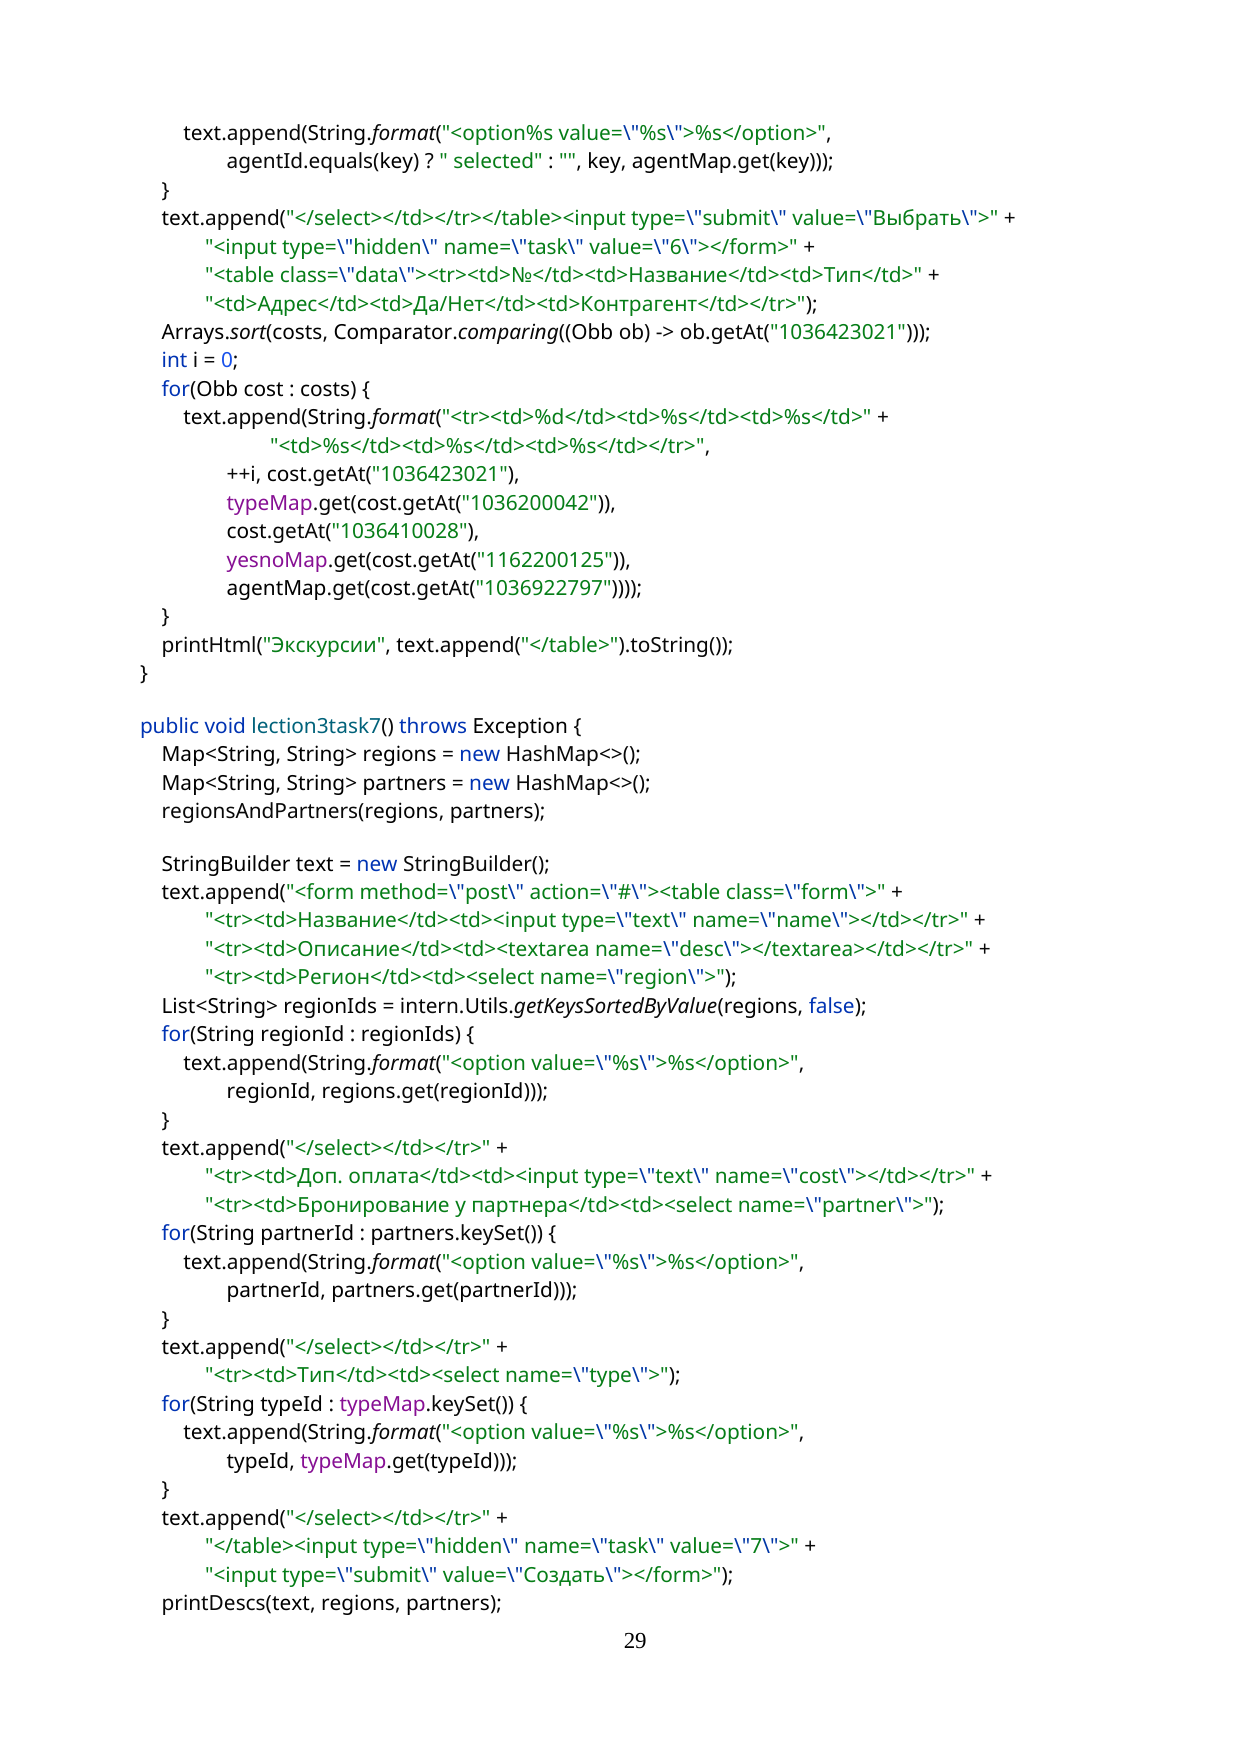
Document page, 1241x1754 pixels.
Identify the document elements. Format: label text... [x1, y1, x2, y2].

text text.append(String.format("<option%s value=\"%s\">%s</option>", agentId.equals(key) ? " selected" : "", key, agentMap.get(key))); } text.append("</select></td></tr></table><input type=\"submit\" value=\"Выбрать\">" + "<input type=\"hidden\" name=\"task\" value=\"6\"></form>" + "<table class=\"data\"><tr><td>№</td><td>Название</td><td>Тип</td>" + "<td>Адрес</td><td>Да/Нет</td><td>Контрагент</td></tr>"); Arrays.sort(costs, Comparator.comparing((Obb ob) -> ob.getAt("1036423021"))); int i = 0; for(Obb cost : costs) { text.append(String.format("<tr><td>%d</td><td>%s</td><td>%s</td>" + "<td>%s</td><td>%s</td><td>%s</td></tr>", ++i, cost.getAt("1036423021"), typeMap.get(cost.getAt("1036200042")), cost.getAt("1036410028"), yesnoMap.get(cost.getAt("1162200125")), agentMap.get(cost.getAt("1036922797")))); } printHtml("Экскурсии", text.append("</table>").toString()); } public void lection3task7() throws Exception { Map<String, String> regions = new HashMap<>(); Map<String, String> partners = new HashMap<>(); regionsAndPartners(regions, partners); StringBuilder text = new StringBuilder(); text.append("<form method=\"post\" action=\"#\"><table class=\"form\">" + "<tr><td>Название</td><td><input type=\"text\" name=\"name\"></td></tr>" + "<tr><td>Описание</td><td><textarea name=\"desc\"></textarea></td></tr>" + "<tr><td>Регион</td><td><select name=\"region\">"); List<String> regionIds = intern.Utils.getKeysSortedByValue(regions, false); for(String regionId : regionIds) { text.append(String.format("<option value=\"%s\">%s</option>", regionId, regions.get(regionId))); } text.append("</select></td></tr>" + "<tr><td>Доп. оплата</td><td><input type=\"text\" name=\"cost\"></td></tr>" + "<tr><td>Бронирование у партнера</td><td><select name=\"partner\">"); for(String partnerId : partners.keySet()) { text.append(String.format("<option value=\"%s\">%s</option>", partnerId, partners.get(partnerId))); } text.append("</select></td></tr>" + "<tr><td>Тип</td><td><select name=\"type\">"); for(String typeId : typeMap.keySet()) { text.append(String.format("<option value=\"%s\">%s</option>", typeId, typeMap.get(typeId))); } text.append("</select></td></tr>" + "</table><input type=\"hidden\" name=\"task\" value=\"7\">" + "<input type=\"submit\" value=\"Создать\"></form>"); printDescs(text, regions, partners); [118, 118, 1152, 1617]
